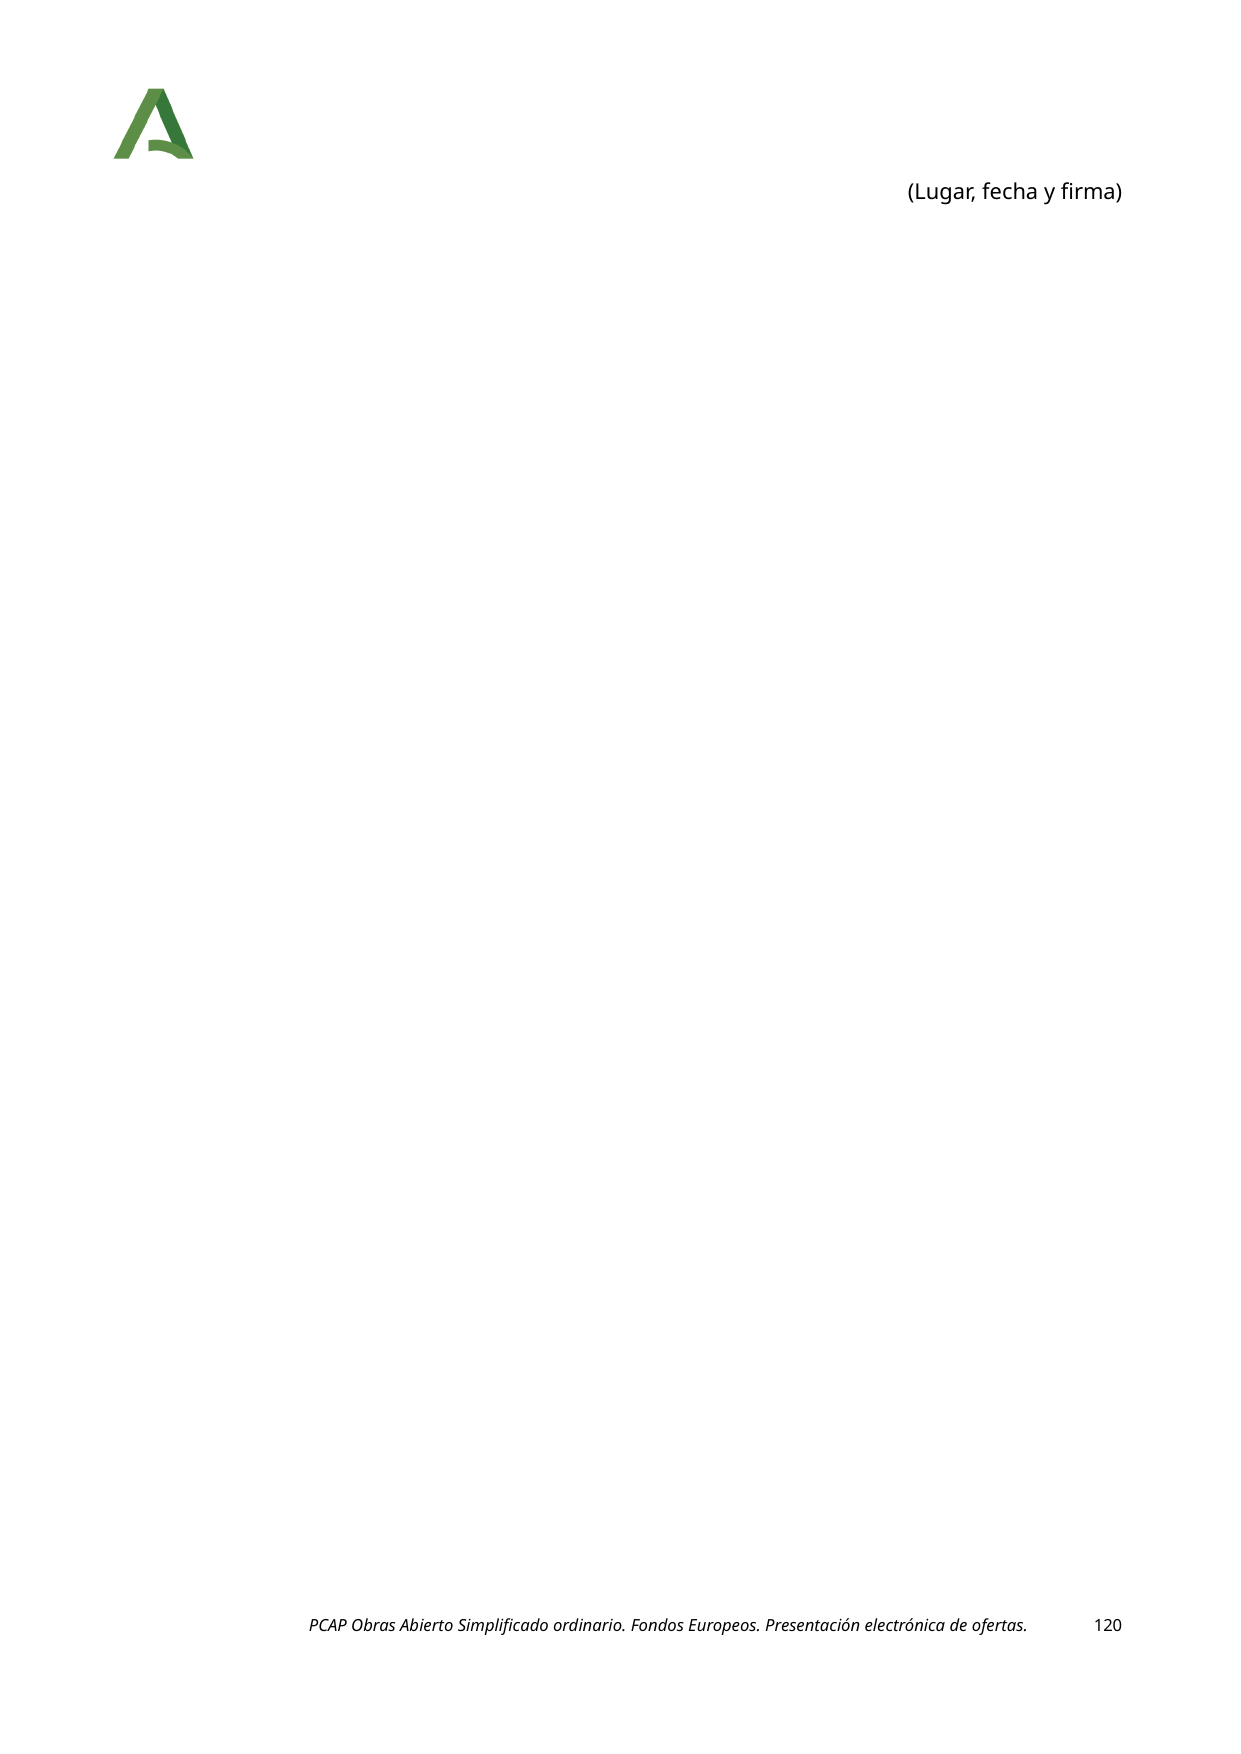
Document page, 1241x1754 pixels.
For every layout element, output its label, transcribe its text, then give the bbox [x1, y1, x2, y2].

text (Lugar, fecha y firma) [118, 176, 1122, 206]
picture [109, 84, 198, 163]
